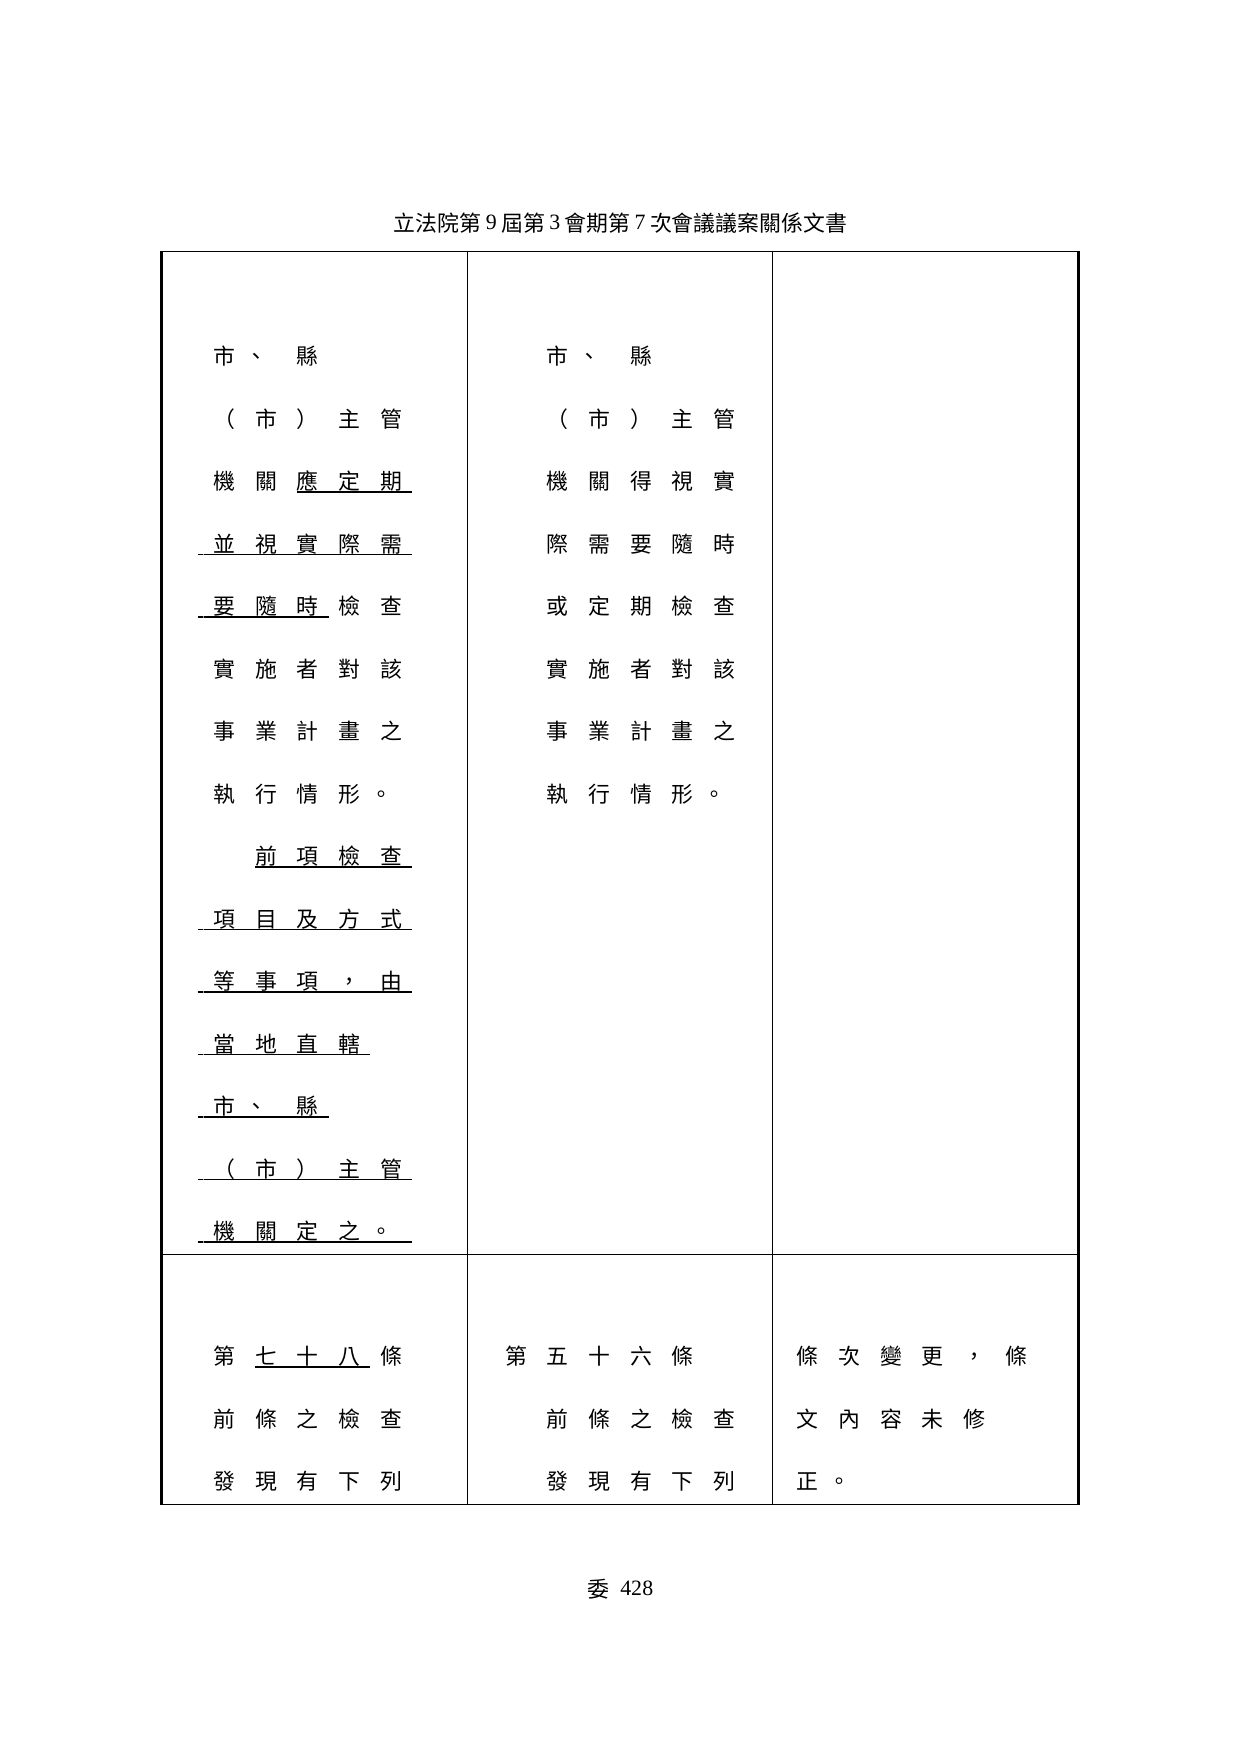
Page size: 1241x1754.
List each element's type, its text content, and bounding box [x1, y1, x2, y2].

table_cell 市、縣（市）主管機關得視實際需要隨時或定期檢查實施者對該事業計畫之執行情形。 [468, 252, 772, 1254]
table_cell 第五十六條 前條之檢查發現有下列 [468, 1255, 772, 1504]
table_cell [773, 252, 1077, 1254]
table_cell 第七十八條 前條之檢查發現有下列 [163, 1255, 467, 1504]
table_cell 市、縣（市）主管機關應定期並視實際需要隨時檢查實施者對該事業計畫之執行情形。 前項檢查項目及方式等事項，由當地直轄市、縣（市）主管機關定之。 [163, 252, 467, 1254]
table_cell 條次變更，條文內容未修正。 [773, 1255, 1077, 1504]
